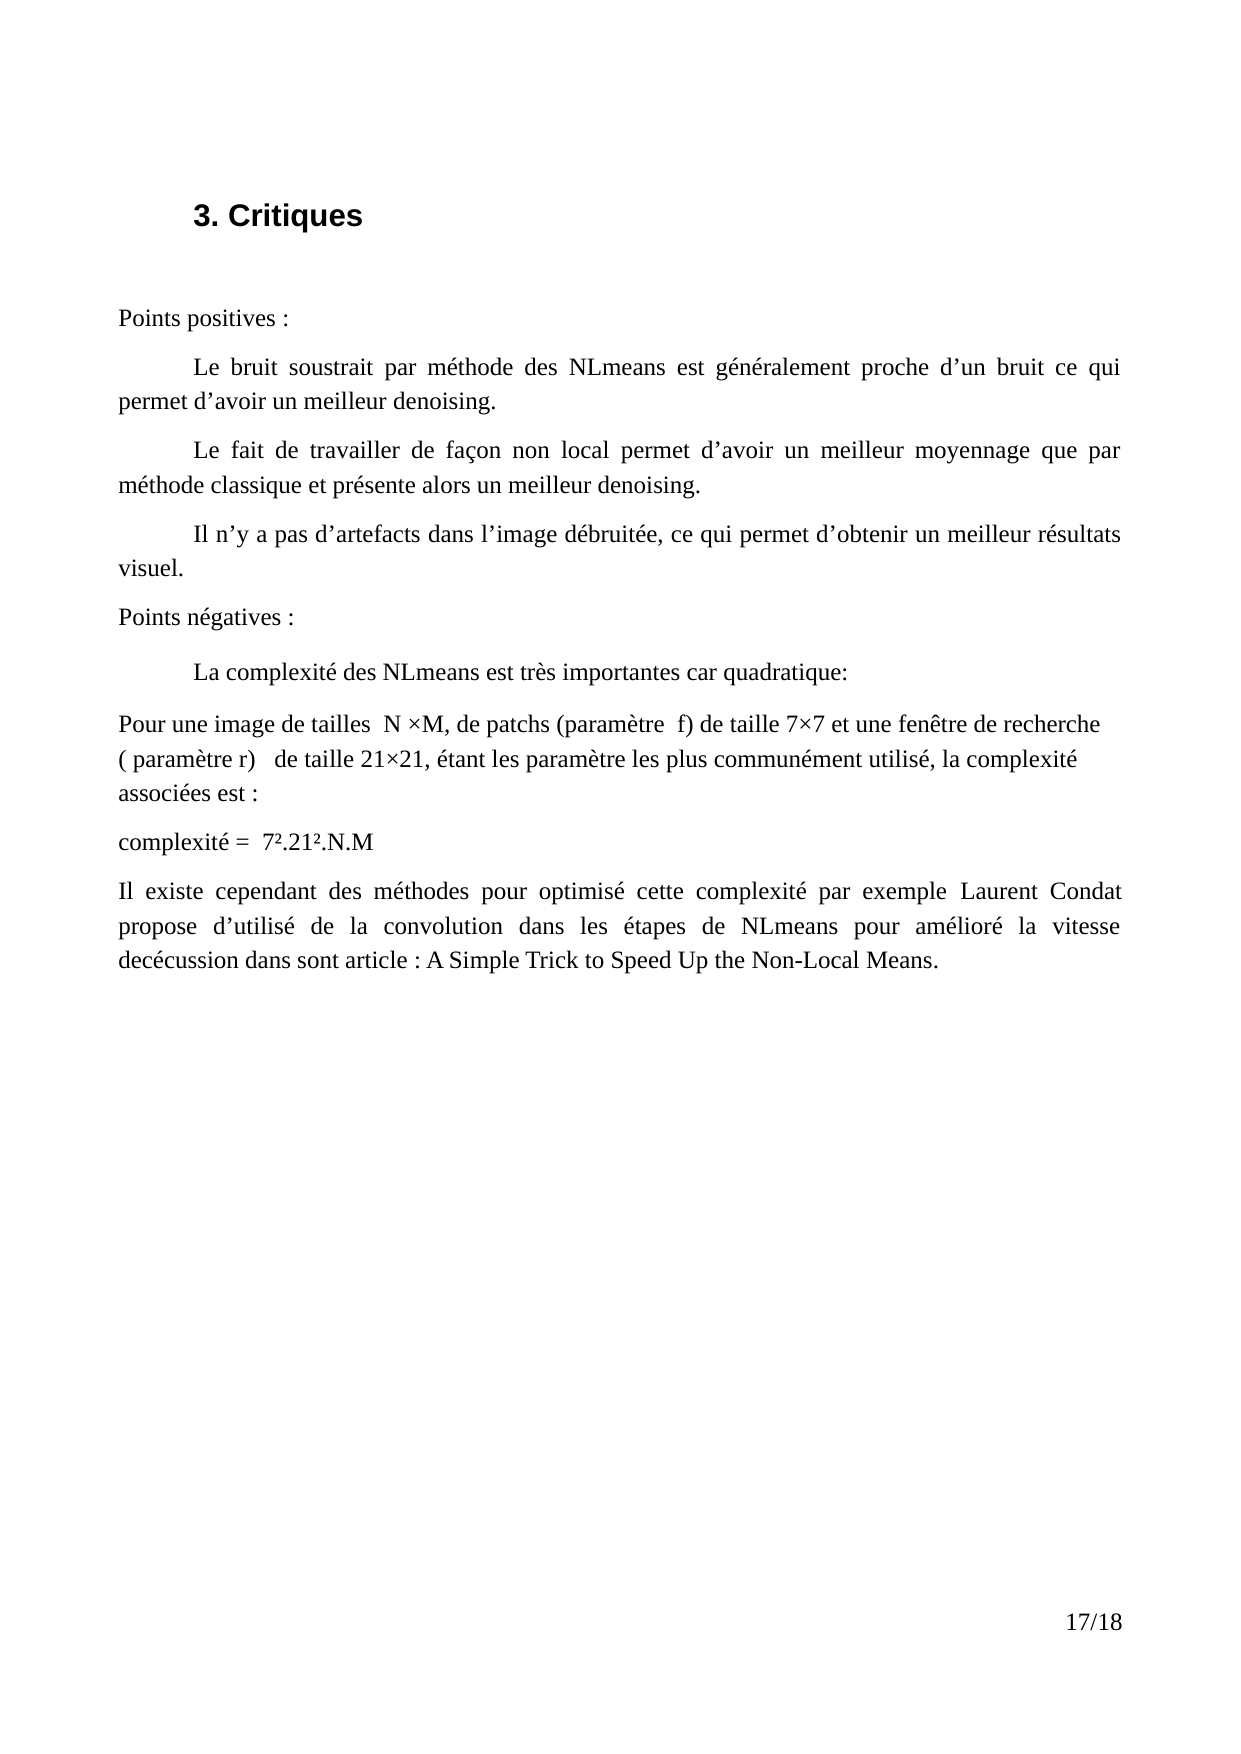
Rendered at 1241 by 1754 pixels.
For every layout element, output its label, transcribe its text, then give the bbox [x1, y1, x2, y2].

text Il n’y a pas d’artefacts dans l’image débruitée, ce qui permet d’obtenir un meilleur résultats visuel. [118, 519, 1122, 582]
text complexité = 7².21².N.M [118, 827, 1122, 856]
text Points négatives : [118, 602, 1122, 631]
text Il existe cependant des méthodes pour optimisé cette complexité par exemple Laurent Condat propose d’utilisé de la convolution dans les étapes de NLmeans pour amélioré la vitesse decécussion dans sont article : A Simple Trick to Speed Up the Non-Local Means. [118, 876, 1122, 974]
text La complexité des NLmeans est très importantes car quadratique: [118, 652, 1122, 687]
text Points positives : [118, 303, 1122, 332]
text Le bruit soustrait par méthode des NLmeans est généralement proche d’un bruit ce qui permet d’avoir un meilleur denoising. [118, 352, 1122, 415]
text Le fait de travailler de façon non local permet d’avoir un meilleur moyennage que par méthode classique et présente alors un meilleur denoising. [118, 435, 1122, 499]
text Pour une image de tailles N ×M, de patchs (paramètre f) de taille 7×7 et une fenêtre de recherche ( paramètre r) de taille 21×21, étant les paramètre les plus communément utilisé, la complexité associées est : [118, 709, 1122, 807]
subtitle 3. Critiques [118, 197, 1122, 233]
